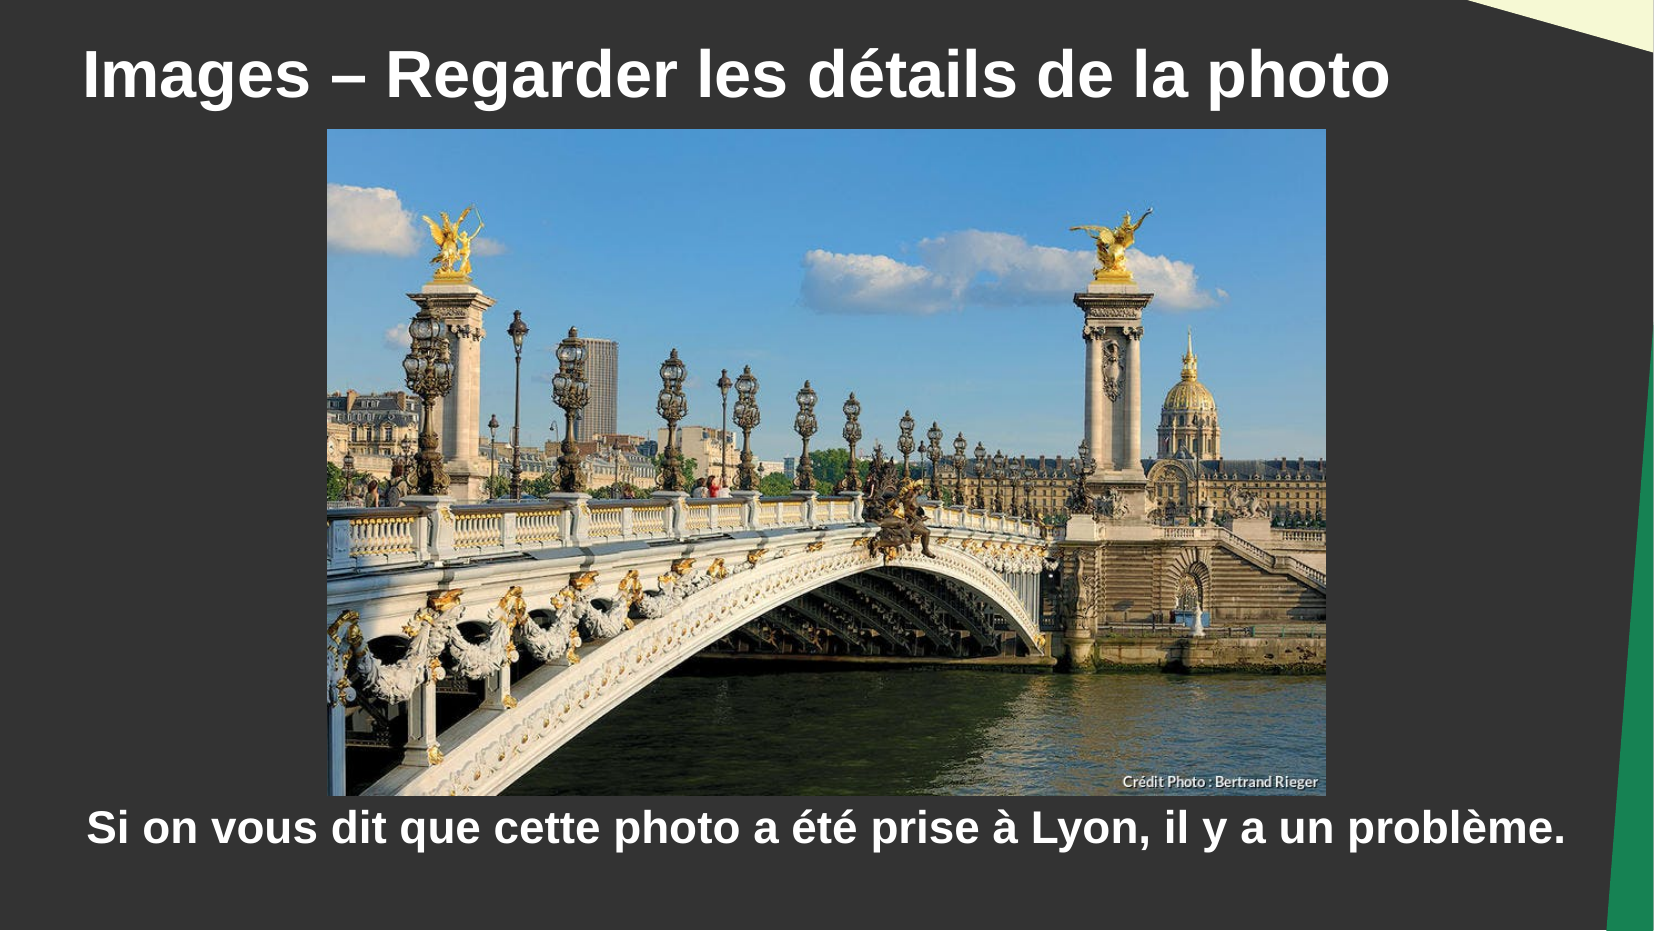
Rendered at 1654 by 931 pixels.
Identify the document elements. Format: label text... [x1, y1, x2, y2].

text_box [1606, 315, 1654, 931]
title Images – Regarder les détails de la photo [82, 37, 1619, 112]
picture [327, 129, 1326, 796]
title Si on vous dit que cette photo a été prise à Lyon, il y a un problème. [82, 801, 1571, 886]
text_box [1467, 0, 1654, 53]
